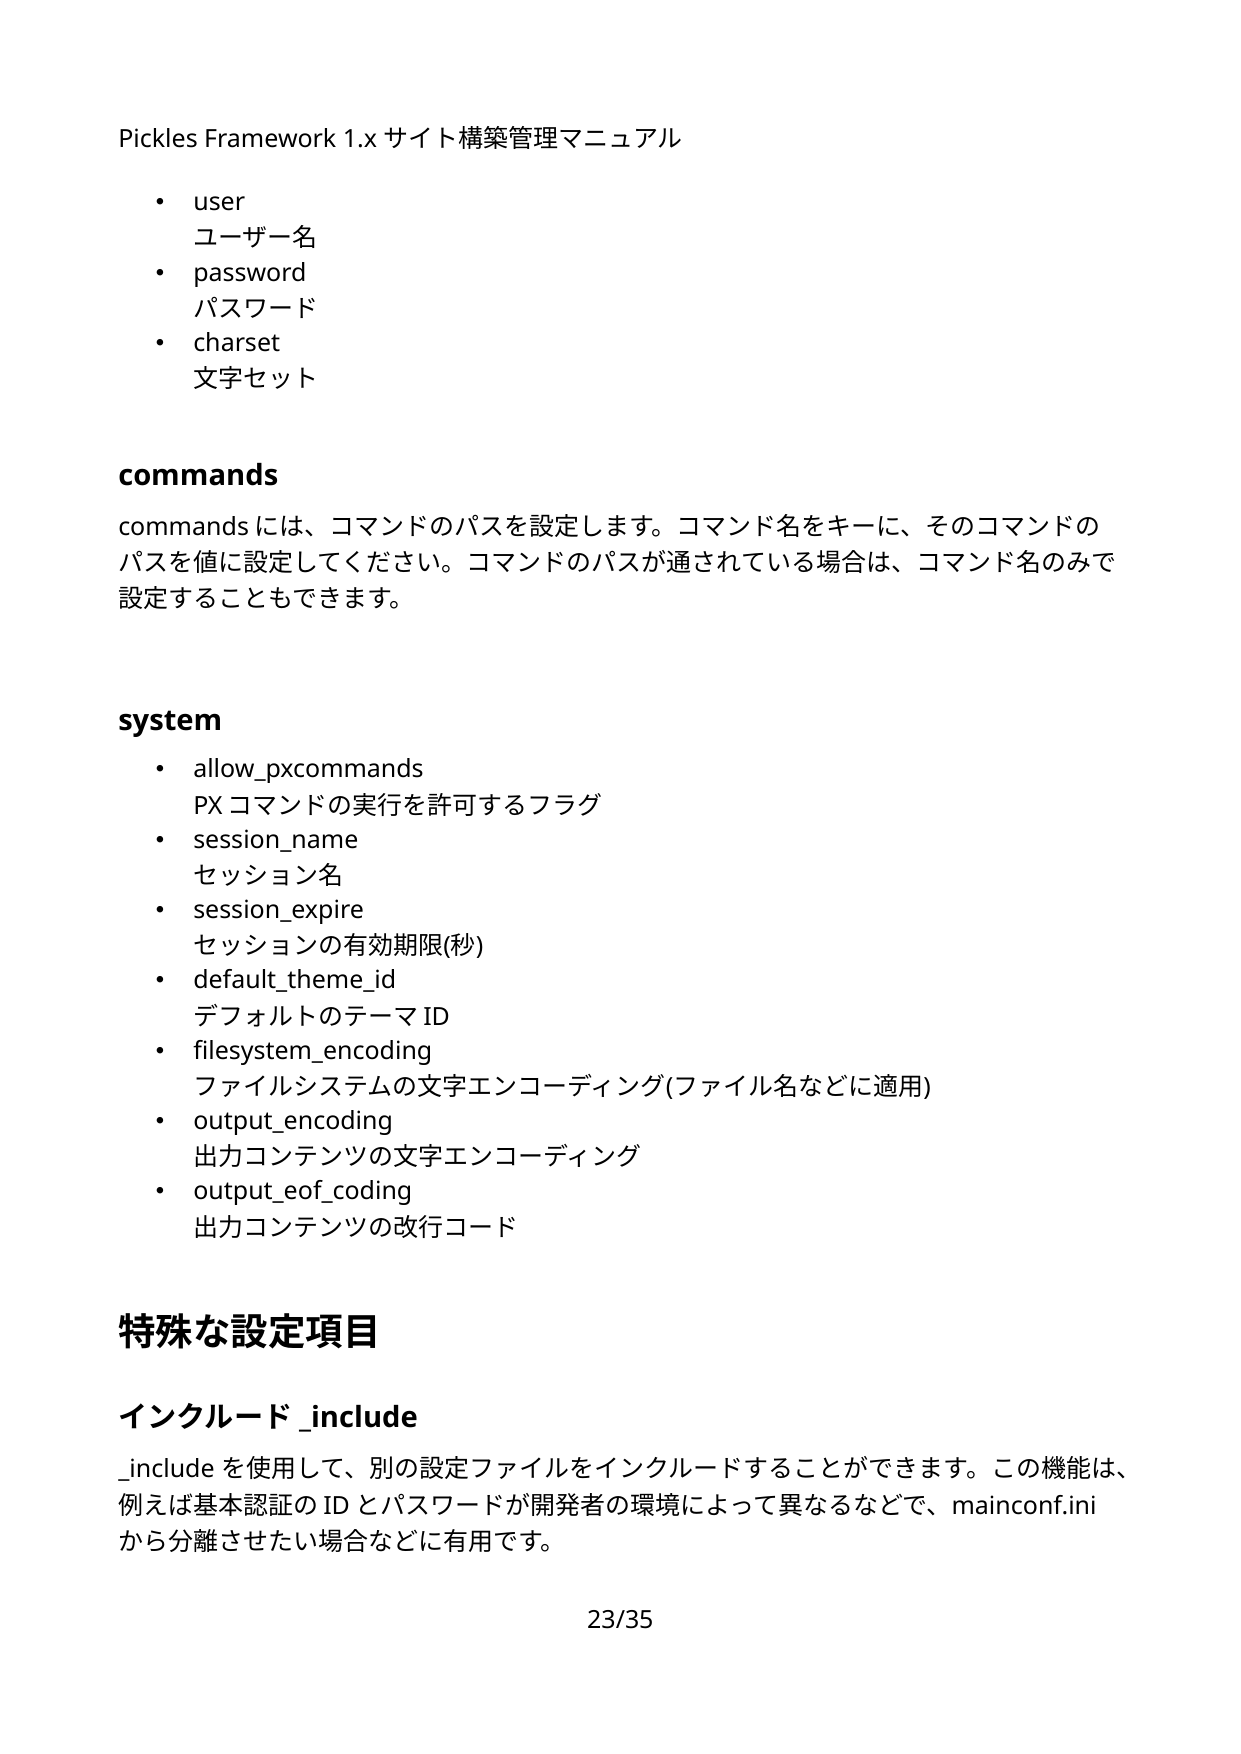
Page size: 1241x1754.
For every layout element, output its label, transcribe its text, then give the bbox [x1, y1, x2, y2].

list user ユーザー名 [156, 184, 1122, 254]
list allow_pxcommands PXコマンドの実行を許可するフラグ [156, 751, 1122, 821]
list output_eof_coding 出力コンテンツの改行コード [156, 1173, 1122, 1243]
list charset 文字セット [156, 324, 1122, 395]
list output_encoding 出力コンテンツの文字エンコーディング [156, 1103, 1122, 1173]
subtitle system [118, 699, 1122, 738]
subtitle インクルード _include [118, 1394, 1122, 1436]
text _include を使用して、別の設定ファイルをインクルードすることができます。この機能は、例えば基本認証のIDとパスワードが開発者の環境によって異なるなどで、mainconf.ini から分離させたい場合などに有用です。 [118, 1449, 1122, 1558]
subtitle 特殊な設定項目 [118, 1302, 1122, 1357]
list filesystem_encoding ファイルシステムの文字エンコーディング(ファイル名などに適用) [156, 1032, 1122, 1103]
subtitle commands [118, 454, 1122, 493]
text commandsには、コマンドのパスを設定します。コマンド名をキーに、そのコマンドのパスを値に設定してください。コマンドのパスが通されている場合は、コマンド名のみで設定することもできます。 [118, 506, 1122, 615]
list session_expire セッションの有効期限(秒) [156, 892, 1122, 962]
list session_name セッション名 [156, 821, 1122, 892]
list password パスワード [156, 254, 1122, 324]
list default_theme_id デフォルトのテーマID [156, 962, 1122, 1032]
